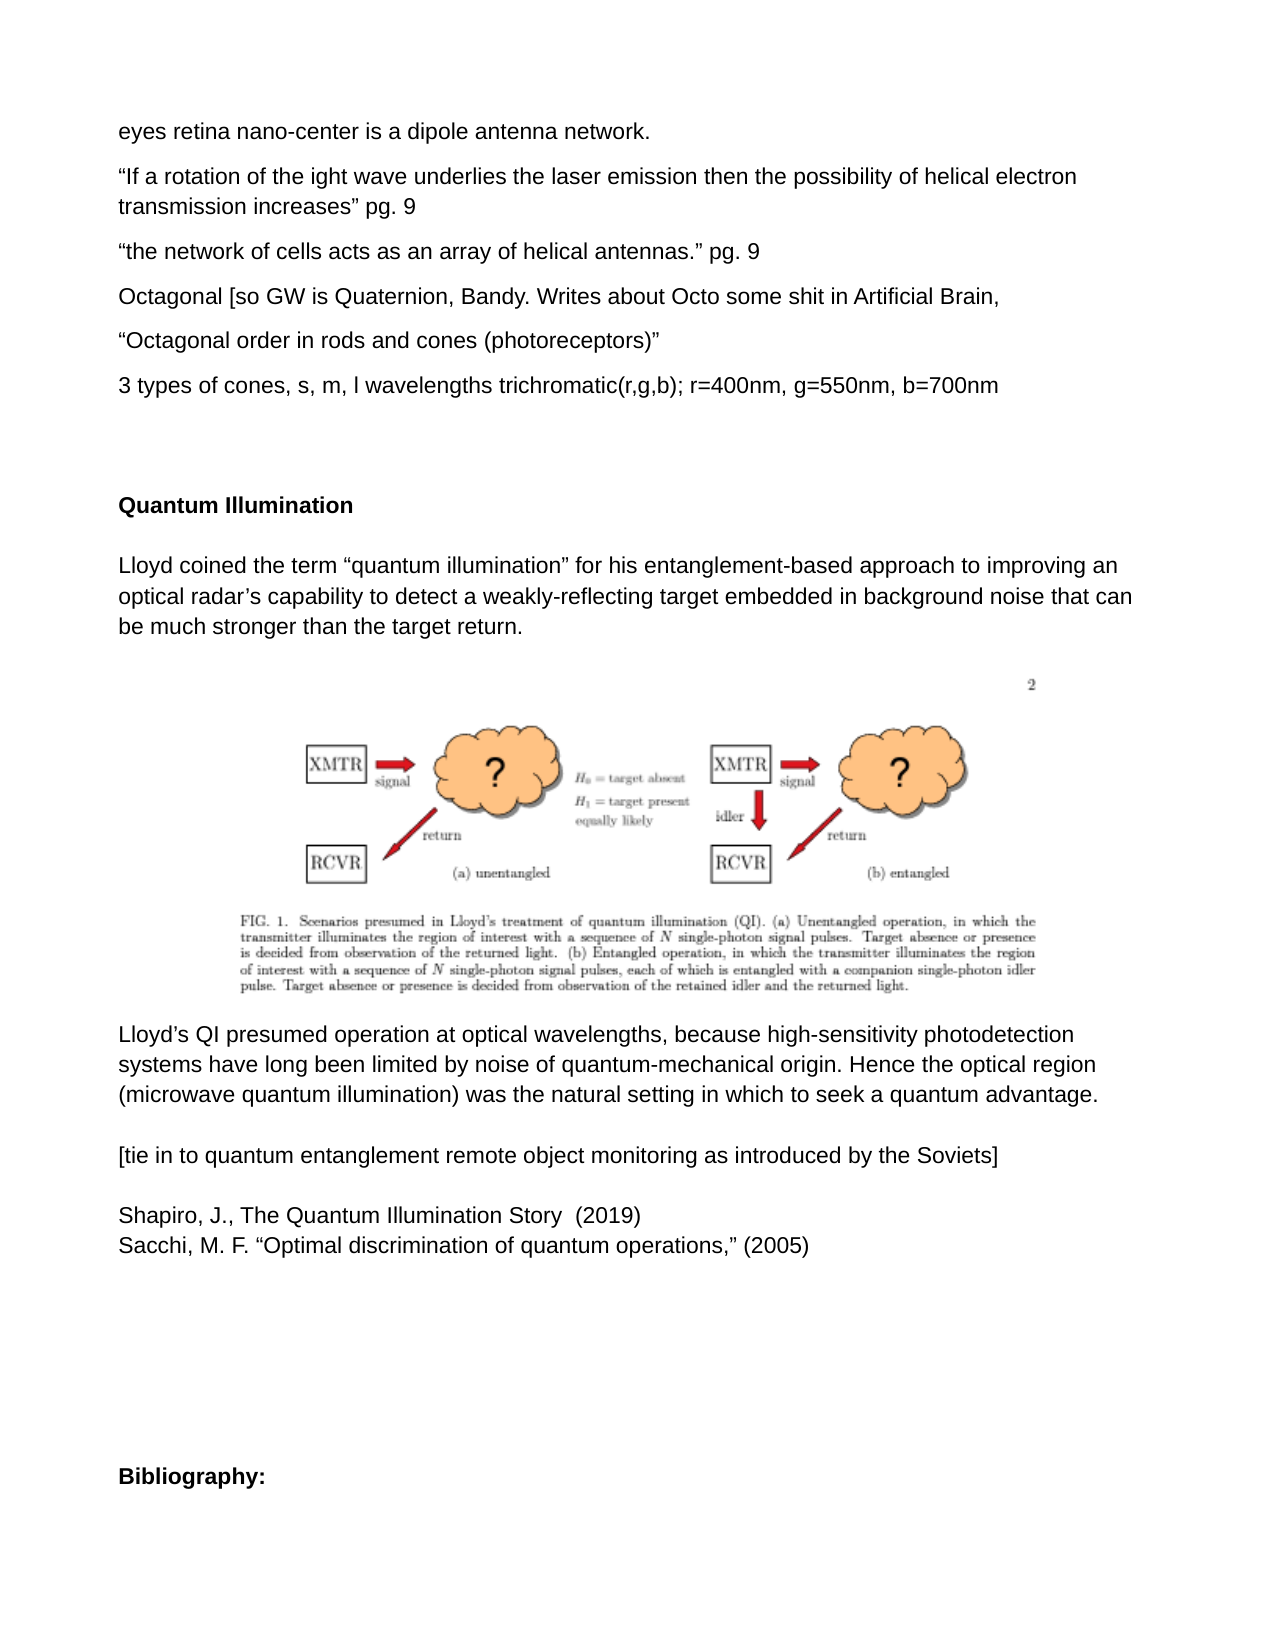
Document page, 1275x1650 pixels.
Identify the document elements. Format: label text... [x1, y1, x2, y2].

text “If a rotation of the ight wave underlies the laser emission then the possibility of helical electron transmission increases” pg. 9 [118, 163, 1157, 219]
text “Octagonal order in rods and cones (photoreceptors)” [118, 327, 1157, 354]
text [tie in to quantum entanglement remote object monitoring as introduced by the Soviets] [118, 1142, 1157, 1168]
text Shapiro, J., The Quantum Illumination Story (2019) [118, 1202, 1157, 1228]
text Lloyd coined the term “quantum illumination” for his entanglement-based approach to improving an optical radar’s capability to detect a weakly-reflecting target embedded in background noise that can be much stronger than the target return. [118, 552, 1157, 639]
text 3 types of cones, s, m, l wavelengths trichromatic(r,g,b); r=400nm, g=550nm, b=700nm [118, 372, 1157, 399]
text “the network of cells acts as an array of helical antennas.” pg. 9 [118, 238, 1157, 264]
text Quantum Illumination [118, 492, 1157, 518]
text eyes retina nano-center is a dipole antenna network. [118, 118, 1157, 144]
text Lloyd’s QI presumed operation at optical wavelengths, because high-sensitivity photodetection systems have long been limited by noise of quantum-mechanical origin. Hence the optical region (microwave quantum illumination) was the natural setting in which to seek a quantum advantage. [118, 1017, 1157, 1108]
text Bibliography: [118, 1463, 1157, 1489]
picture [225, 673, 1050, 1017]
text Sacchi, M. F. “Optimal discrimination of quantum operations,” (2005) [118, 1232, 1157, 1259]
text Octagonal [so GW is Quaternion, Bandy. Writes about Octo some shit in Artificial Brain, [118, 283, 1157, 309]
